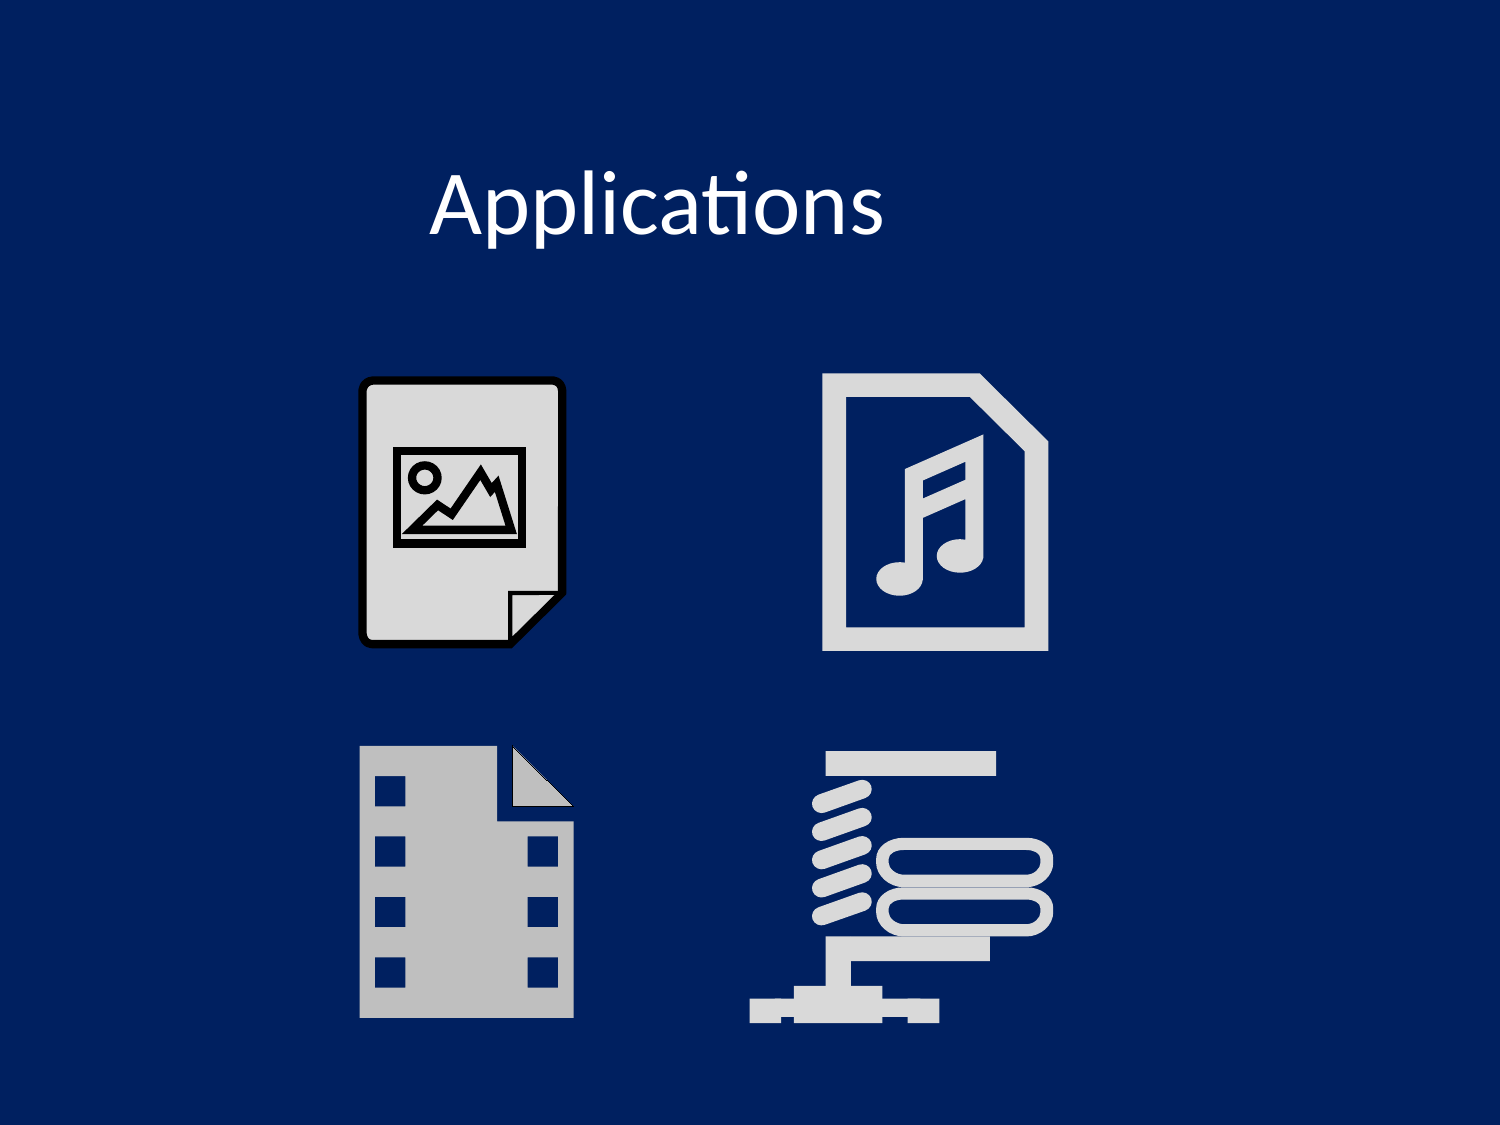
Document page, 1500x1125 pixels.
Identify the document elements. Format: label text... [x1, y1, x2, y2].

text_box [812, 779, 872, 814]
text_box [362, 380, 563, 645]
text_box [812, 864, 872, 898]
text_box [749, 837, 1054, 1024]
text_box [822, 373, 1049, 651]
text_box [812, 807, 872, 841]
text_box Applications [414, 135, 1215, 261]
text_box [812, 836, 872, 870]
text_box [512, 745, 574, 807]
text_box [825, 751, 997, 776]
text_box [812, 892, 872, 926]
text_box [359, 745, 574, 1018]
